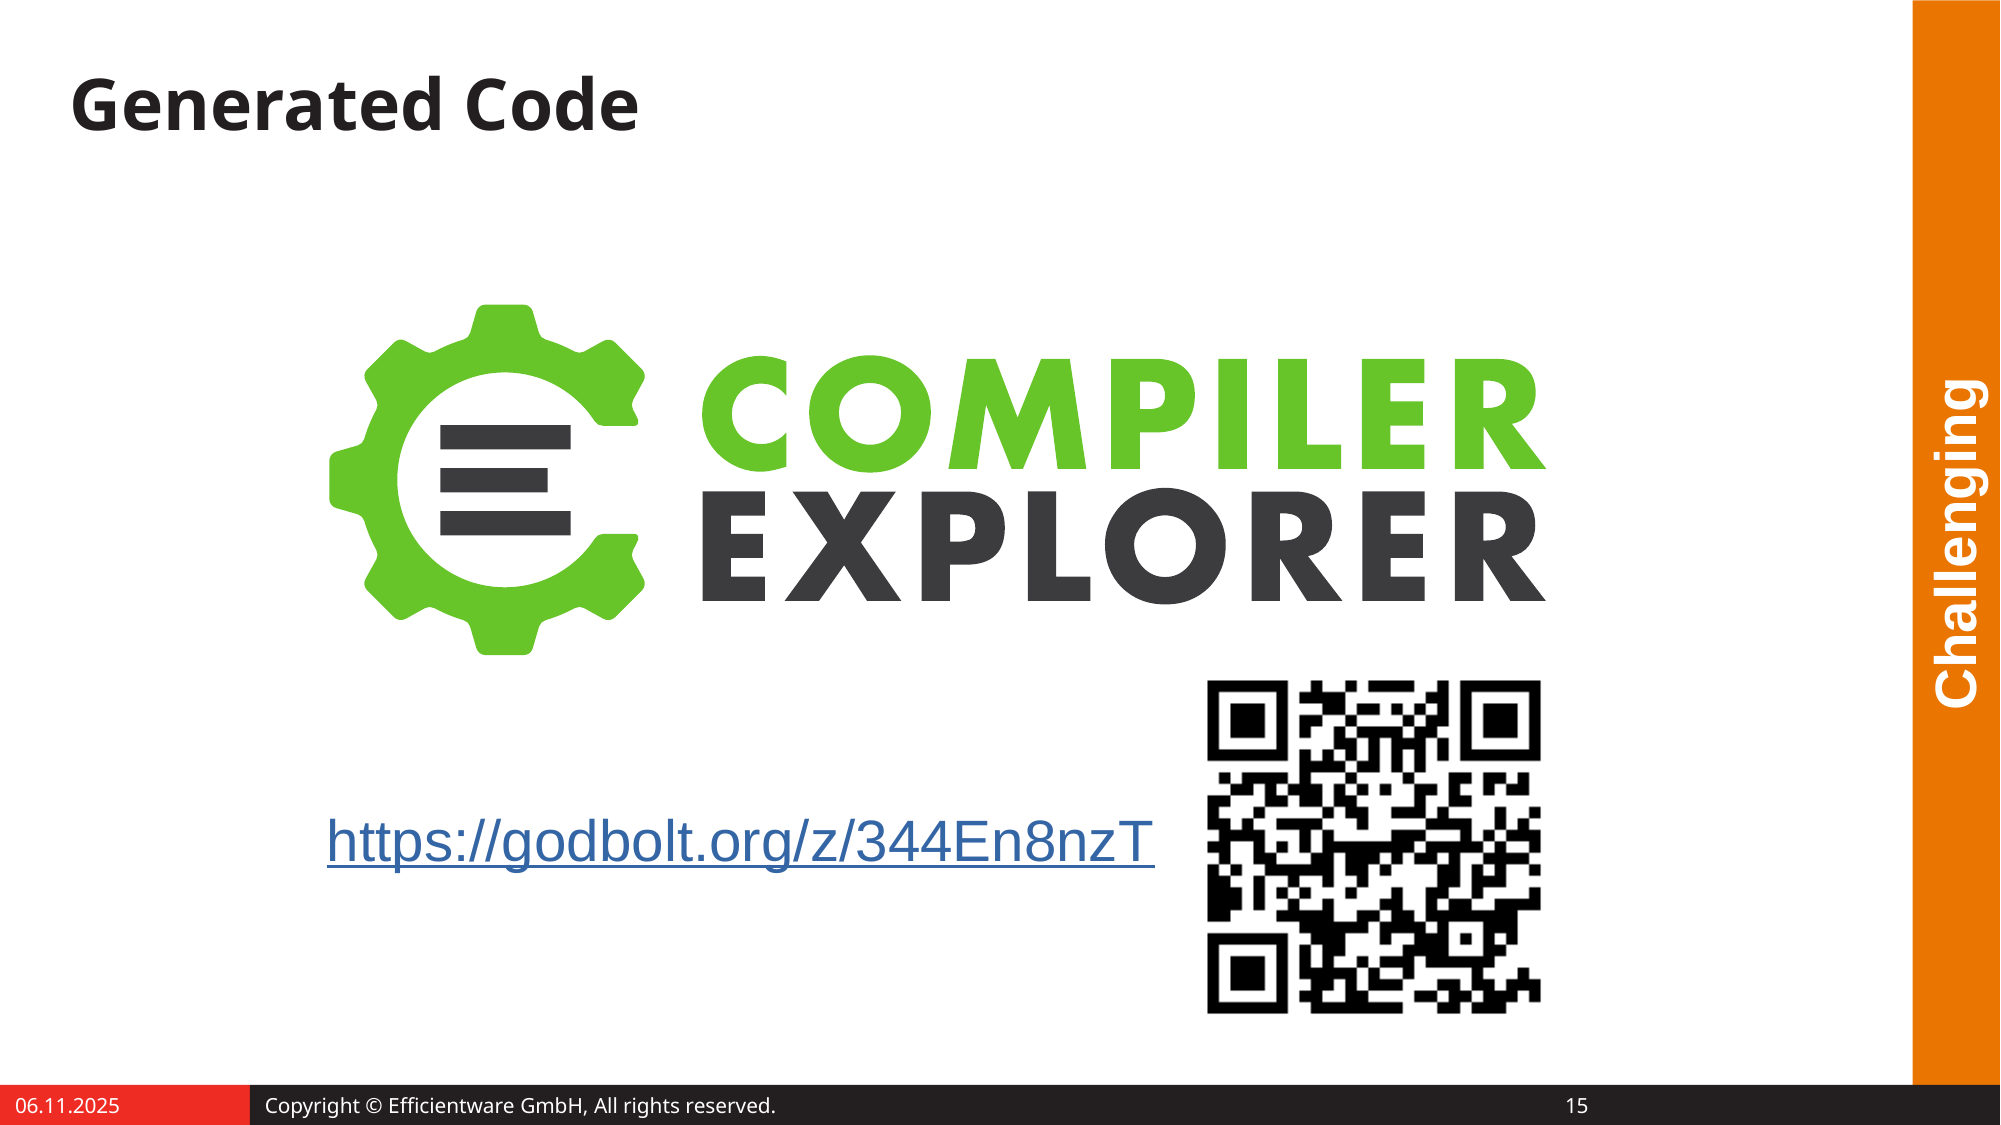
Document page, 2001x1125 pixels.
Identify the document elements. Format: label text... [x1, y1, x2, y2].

text_box Challenging [1912, 0, 2000, 1084]
slide_number 06.11.2025 [0, 1084, 249, 1125]
footer Copyright © Efficientware GmbH, All rights reserved. [249, 1084, 1550, 1125]
picture [38, 0, 1838, 1060]
slide_number [1550, 1084, 2000, 1125]
text_box https://godbolt.org/z/344En8nzT [311, 801, 1162, 882]
title Generated Code [55, 52, 1945, 156]
